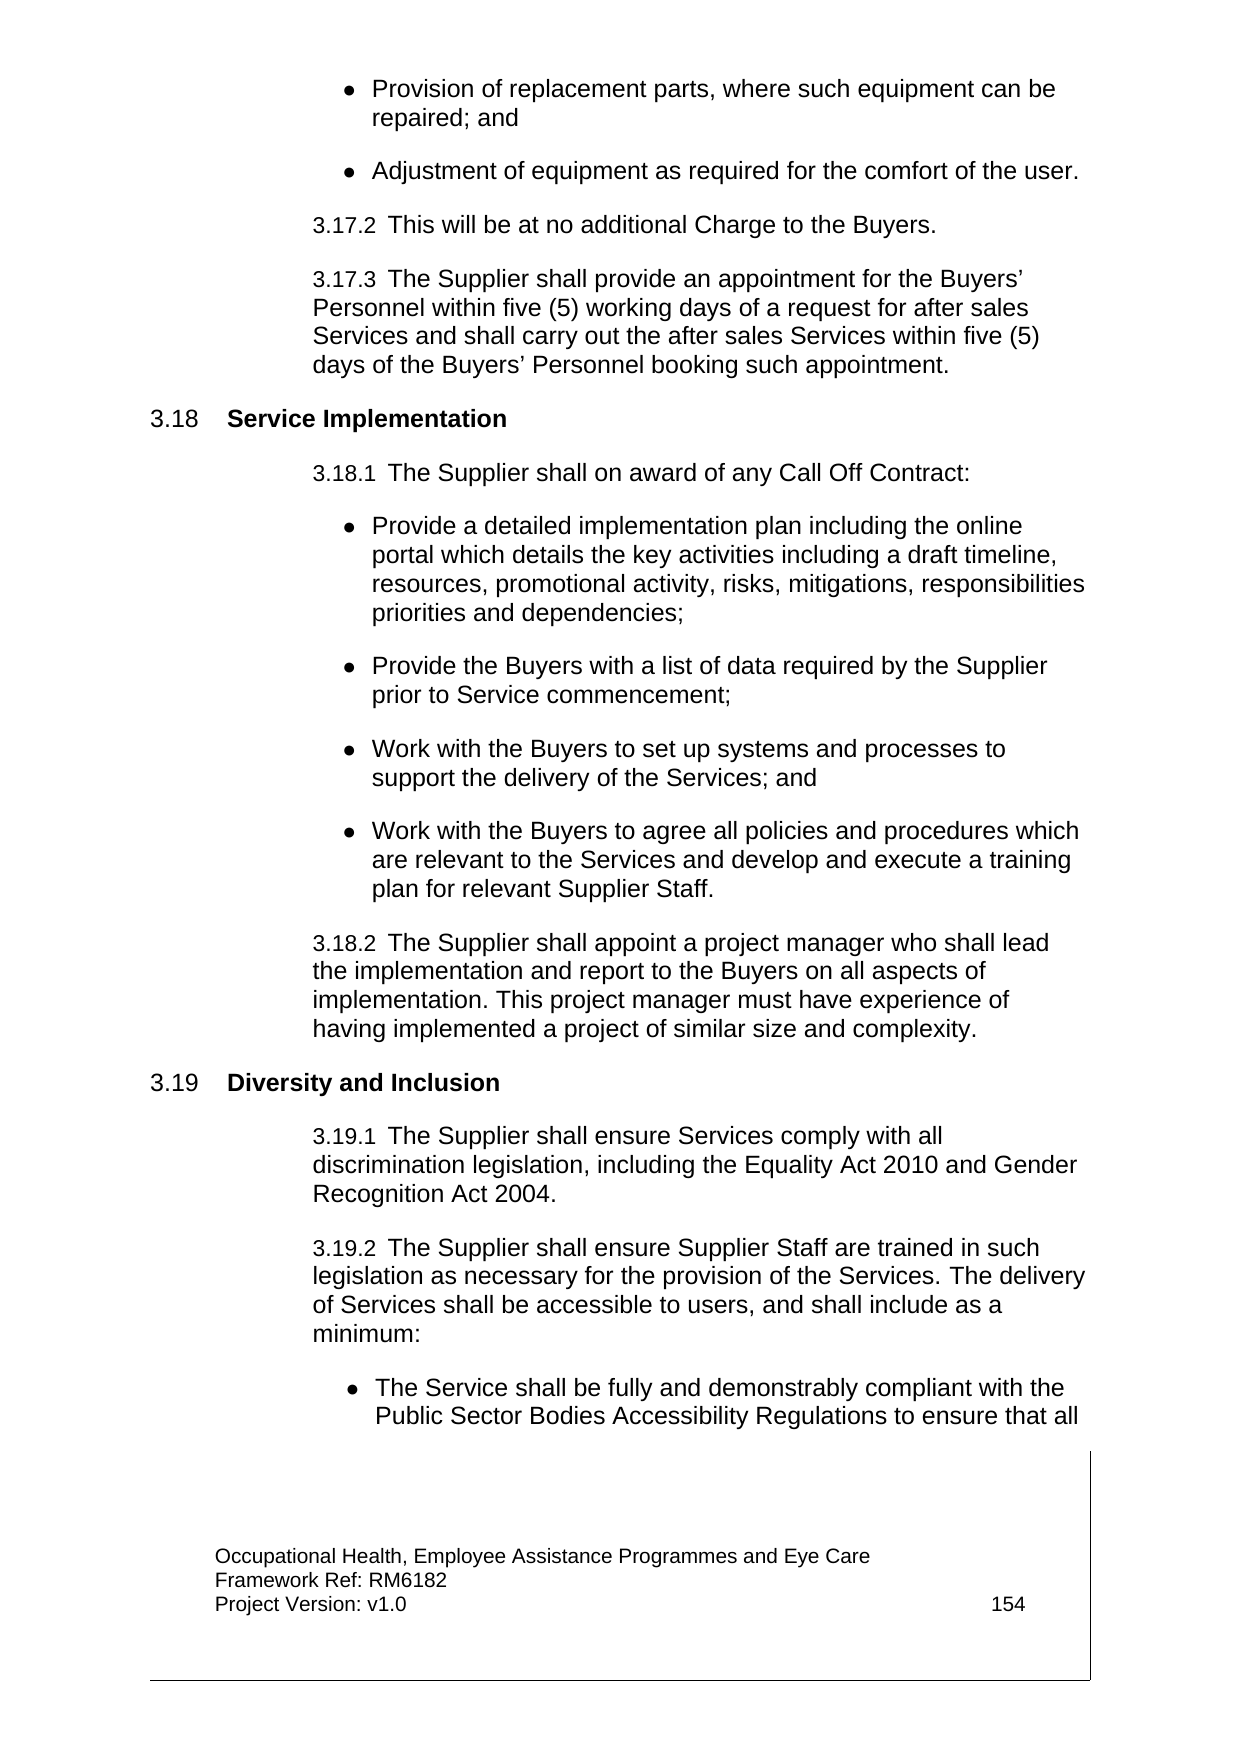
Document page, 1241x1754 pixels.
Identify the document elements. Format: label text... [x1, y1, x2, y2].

list Work with the Buyers to agree all policies and procedures which are relevant to the Services and develop and execute a training plan for relevant Supplier Staff. [342, 816, 1090, 902]
list The Supplier shall ensure Supplier Staff are trained in such legislation as necessary for the provision of the Services. The delivery of Services shall be accessible to users, and shall include as a minimum: [312, 1232, 1090, 1347]
list Service Implementation [150, 404, 1090, 432]
list The Service shall be fully and demonstrably compliant with the Public Sector Bodies Accessibility Regulations to ensure that all [345, 1372, 1090, 1430]
list This will be at no additional Charge to the Buyers. [312, 210, 1090, 239]
list Work with the Buyers to set up systems and processes to support the delivery of the Services; and [342, 734, 1090, 791]
list The Supplier shall on award of any Call Off Contract: [312, 457, 1090, 486]
list The Supplier shall ensure Services comply with all discrimination legislation, including the Equality Act 2010 and Gender Recognition Act 2004. [312, 1121, 1090, 1207]
list Adjustment of equipment as required for the comfort of the user. [342, 156, 1090, 185]
list Diversity and Inclusion [150, 1067, 1090, 1096]
list Provide a detailed implementation plan including the online portal which details the key activities including a draft timeline, resources, promotional activity, risks, mitigations, responsibilities priorities and dependencies; [342, 511, 1090, 626]
list Provision of replacement parts, where such equipment can be repaired; and [342, 74, 1090, 131]
list The Supplier shall provide an appointment for the Buyers’ Personnel within five (5) working days of a request for after sales Services and shall carry out the after sales Services within five (5) days of the Buyers’ Personnel booking such appointment. [312, 264, 1090, 379]
list The Supplier shall appoint a project manager who shall lead the implementation and report to the Buyers on all aspects of implementation. This project manager must have experience of having implemented a project of similar size and complexity. [312, 927, 1090, 1042]
list Provide the Buyers with a list of data required by the Supplier prior to Service commencement; [342, 651, 1090, 709]
